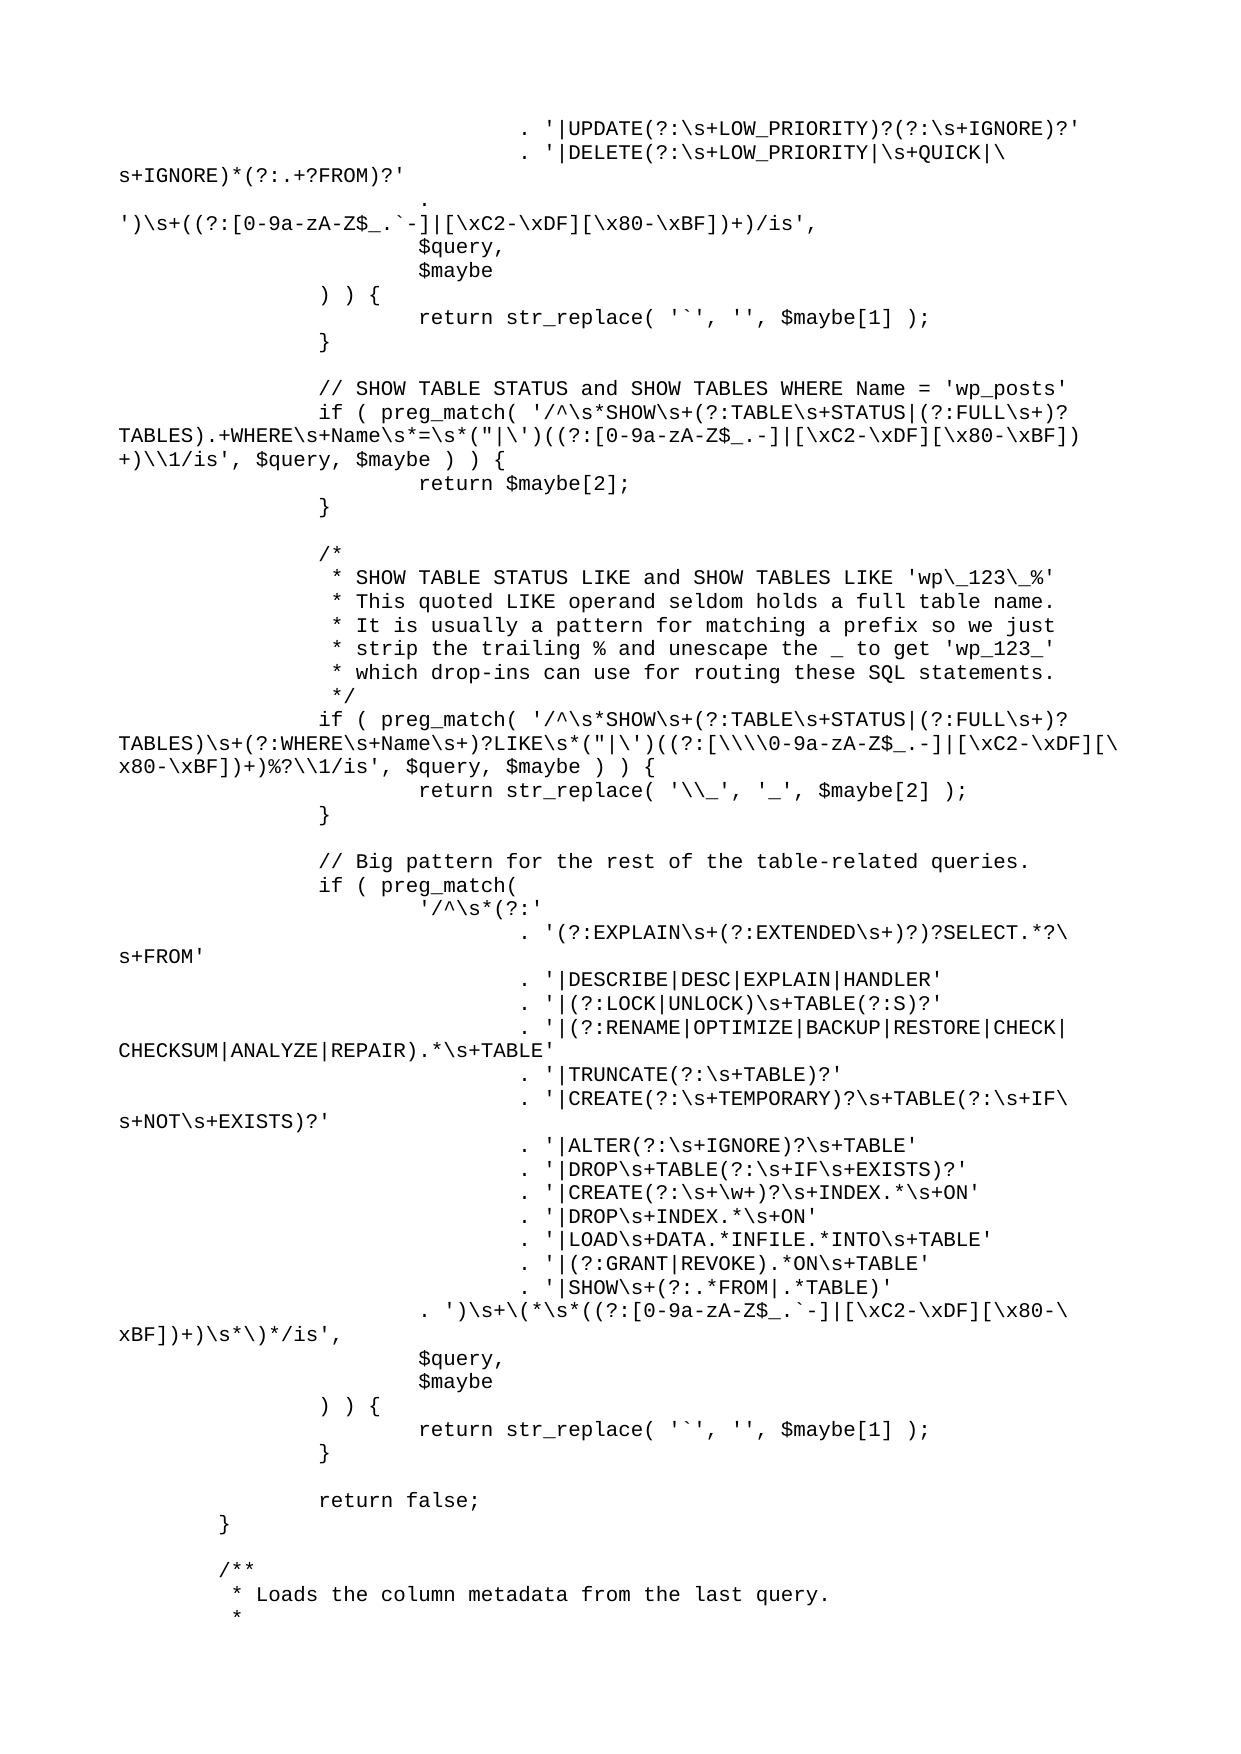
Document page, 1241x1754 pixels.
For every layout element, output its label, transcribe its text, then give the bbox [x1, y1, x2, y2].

text if ( preg_match( '/^\s*SHOW\s+(?:TABLE\s+STATUS|(?:FULL\s+)?TABLES)\s+(?:WHERE\s+Name\s+)?LIKE\s*("|\')((?:[\\\\0-9a-zA-Z$_.-]|[\xC2-\xDF][\x80-\xBF])+)%?\\1/is', $query, $maybe ) ) { [118, 709, 1122, 780]
text '/^\s*(?:' [118, 898, 1122, 922]
text ) ) { [118, 1395, 1122, 1419]
text . '|(?:RENAME|OPTIMIZE|BACKUP|RESTORE|CHECK|CHECKSUM|ANALYZE|REPAIR).*\s+TABLE' [118, 1017, 1122, 1064]
text . '(?:EXPLAIN\s+(?:EXTENDED\s+)?)?SELECT.*?\s+FROM' [118, 922, 1122, 969]
text * strip the trailing % and unescape the _ to get 'wp_123_' [118, 638, 1122, 662]
text $maybe [118, 1371, 1122, 1395]
text . '|UPDATE(?:\s+LOW_PRIORITY)?(?:\s+IGNORE)?' [118, 118, 1122, 142]
text * This quoted LIKE operand seldom holds a full table name. [118, 591, 1122, 615]
text . '|(?:LOCK|UNLOCK)\s+TABLE(?:S)?' [118, 993, 1122, 1017]
text . '|TRUNCATE(?:\s+TABLE)?' [118, 1064, 1122, 1088]
text * [118, 1608, 1122, 1631]
text */ [118, 686, 1122, 709]
text . '|DELETE(?:\s+LOW_PRIORITY|\s+QUICK|\s+IGNORE)*(?:.+?FROM)?' [118, 142, 1122, 189]
text return str_replace( '\\_', '_', $maybe[2] ); [118, 780, 1122, 804]
text } [118, 804, 1122, 827]
text return $maybe[2]; [118, 473, 1122, 496]
text } [118, 1442, 1122, 1466]
text . ')\s+\(*\s*((?:[0-9a-zA-Z$_.`-]|[\xC2-\xDF][\x80-\xBF])+)\s*\)*/is', [118, 1300, 1122, 1348]
text * Loads the column metadata from the last query. [118, 1584, 1122, 1608]
text . '|LOAD\s+DATA.*INFILE.*INTO\s+TABLE' [118, 1229, 1122, 1253]
text . '|CREATE(?:\s+TEMPORARY)?\s+TABLE(?:\s+IF\s+NOT\s+EXISTS)?' [118, 1088, 1122, 1135]
text * It is usually a pattern for matching a prefix so we just [118, 615, 1122, 638]
text . '|DESCRIBE|DESC|EXPLAIN|HANDLER' [118, 969, 1122, 993]
text /** [118, 1561, 1122, 1584]
text . '|DROP\s+TABLE(?:\s+IF\s+EXISTS)?' [118, 1158, 1122, 1182]
text . '|ALTER(?:\s+IGNORE)?\s+TABLE' [118, 1135, 1122, 1158]
text $query, [118, 1348, 1122, 1371]
text return str_replace( '`', '', $maybe[1] ); [118, 307, 1122, 331]
text } [118, 1513, 1122, 1537]
text . '|SHOW\s+(?:.*FROM|.*TABLE)' [118, 1277, 1122, 1300]
text } [118, 331, 1122, 354]
text /* [118, 544, 1122, 567]
text . '|CREATE(?:\s+\w+)?\s+INDEX.*\s+ON' [118, 1182, 1122, 1206]
text if ( preg_match( [118, 875, 1122, 898]
text . '|DROP\s+INDEX.*\s+ON' [118, 1206, 1122, 1229]
text // SHOW TABLE STATUS and SHOW TABLES WHERE Name = 'wp_posts' [118, 378, 1122, 402]
text . ')\s+((?:[0-9a-zA-Z$_.`-]|[\xC2-\xDF][\x80-\xBF])+)/is', [118, 189, 1122, 236]
text } [118, 496, 1122, 520]
text * which drop-ins can use for routing these SQL statements. [118, 662, 1122, 686]
text $query, [118, 236, 1122, 260]
text return false; [118, 1489, 1122, 1513]
text . '|(?:GRANT|REVOKE).*ON\s+TABLE' [118, 1253, 1122, 1277]
text ) ) { [118, 284, 1122, 307]
text // Big pattern for the rest of the table-related queries. [118, 851, 1122, 875]
text if ( preg_match( '/^\s*SHOW\s+(?:TABLE\s+STATUS|(?:FULL\s+)?TABLES).+WHERE\s+Name\s*=\s*("|\')((?:[0-9a-zA-Z$_.-]|[\xC2-\xDF][\x80-\xBF])+)\\1/is', $query, $maybe ) ) { [118, 402, 1122, 473]
text $maybe [118, 260, 1122, 284]
text * SHOW TABLE STATUS LIKE and SHOW TABLES LIKE 'wp\_123\_%' [118, 567, 1122, 591]
text return str_replace( '`', '', $maybe[1] ); [118, 1419, 1122, 1442]
